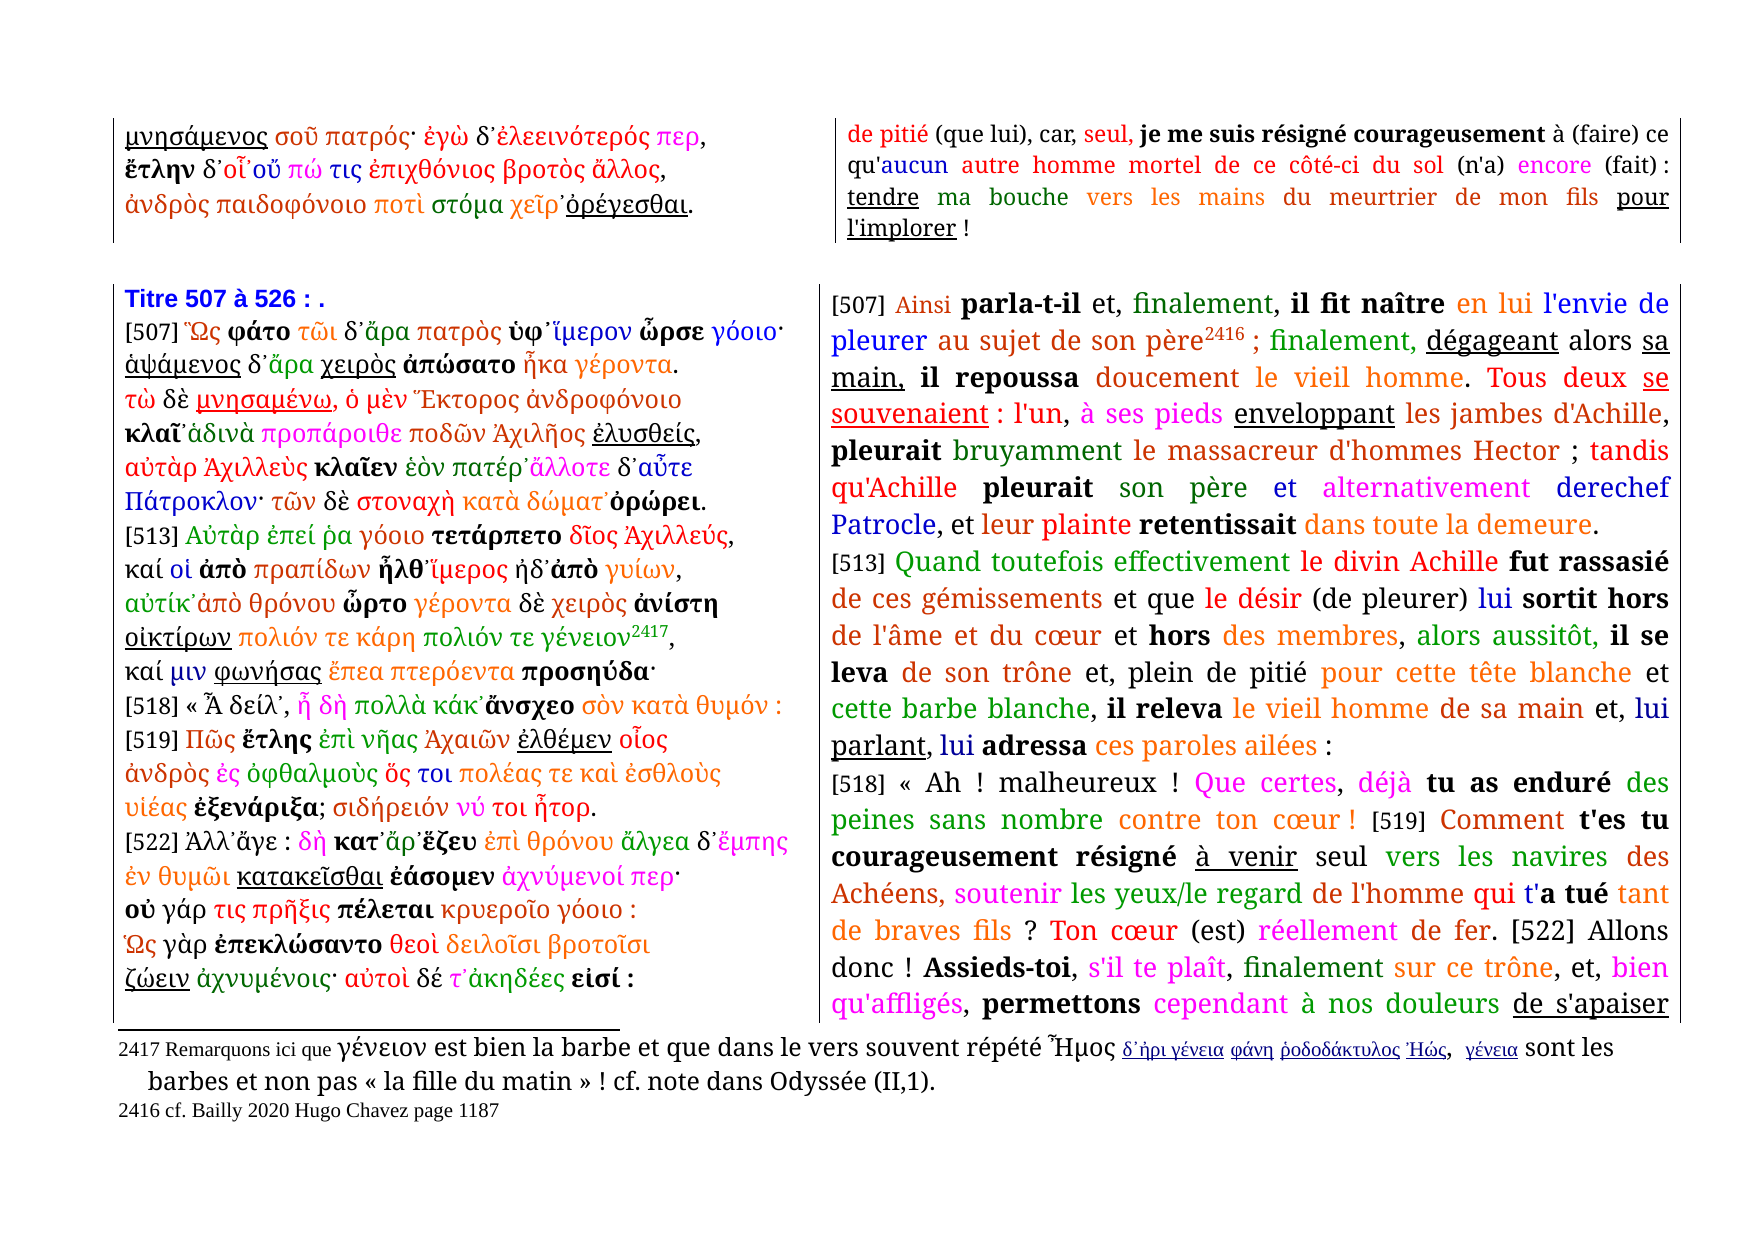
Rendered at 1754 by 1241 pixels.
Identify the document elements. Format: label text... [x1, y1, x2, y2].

table_header [507] Ainsi parla-t-il et, finalement, il fit naître en lui l'envie de pleurer au sujet de son père ; finalement, dégageant alors sa main, il repoussa doucement le vieil homme. Tous deux se souvenaient : l'un, à ses pieds enveloppant les jambes d'Achille, pleurait bruyamment le massacreur d'hommes Hector ; tandis qu'Achille pleurait son père et alternativement derechef Patrocle, et leur plainte retentissait dans toute la demeure. [513] Quand toutefois effectivement le divin Achille fut rassasié de ces gémissements et que le désir (de pleurer) lui sortit hors de l'âme et du cœur et hors des membres, alors aussitôt, il se leva de son trône et, plein de pitié pour cette tête blanche et cette barbe blanche, il releva le vieil homme de sa main et, lui parlant, lui adressa ces paroles ailées : [518] « Ah ! malheureux ! Que certes, déjà tu as enduré des peines sans nombre contre ton cœur ! [519] Comment t'es tu courageusement résigné à venir seul vers les navires des Achéens, soutenir les yeux/le regard de l'homme qui t'a tué tant de braves fils ? Ton cœur (est) réellement de fer. [522] Allons donc ! Assieds-toi, s'il te plaît, finalement sur ce trône, et, bien qu'affligés, permettons cependant à nos douleurs de s'apaiser [820, 284, 1680, 1023]
table_header Titre 507 à 526 : . [507] Ὣς φάτο τῶι δ᾽ἄρα πατρὸς ὑφ᾽ἵμερον ὦρσε γόοιο· ἁψάμενος δ᾽ἄρα χειρὸς ἀπώσατο ἦκα γέροντα. τὼ δὲ μνησαμένω, ὁ μὲν Ἕκτορος ἀνδροφόνοιο κλαῖ᾽ἁδινὰ προπάροιθε ποδῶν Ἀχιλῆος ἐλυσθείς, αὐτὰρ Ἀχιλλεὺς κλαῖεν ἑὸν πατέρ᾽ἄλλοτε δ᾽αὖτε Πάτροκλον· τῶν δὲ στοναχὴ κατὰ δώματ᾽ὀρώρει. [513] Αὐτὰρ ἐπεί ῥα γόοιο τετάρπετο δῖος Ἀχιλλεύς, καί οἱ ἀπὸ πραπίδων ἦλθ᾽ἵμερος ἠδ᾽ἀπὸ γυίων, αὐτίκ᾽ἀπὸ θρόνου ὦρτο γέροντα δὲ χειρὸς ἀνίστη οἰκτίρων πολιόν τε κάρη πολιόν τε γένειον, καί μιν φωνήσας ἔπεα πτερόεντα προσηύδα· [518] « Ἆ δείλ᾽, ἦ δὴ πολλὰ κάκ᾽ἄνσχεο σὸν κατὰ θυμόν : [519] Πῶς ἔτλης ἐπὶ νῆας Ἀχαιῶν ἐλθέμεν οἶος ἀνδρὸς ἐς ὀφθαλμοὺς ὅς τοι πολέας τε καὶ ἐσθλοὺς υἱέας ἐξενάριξα; σιδήρειόν νύ τοι ἦτορ. [522] Ἀλλ᾽ἄγε : δὴ κατ᾽ἄρ᾽ἕζευ ἐπὶ θρόνου ἄλγεα δ᾽ἔμπης ἐν θυμῶι κατακεῖσθαι ἐάσομεν ἀχνύμενοί περ· οὐ γάρ τις πρῆξις πέλεται κρυεροῖο γόοιο : Ὡς γὰρ ἐπεκλώσαντο θεοὶ δειλοῖσι βροτοῖσι ζώειν ἀχνυμένοις· αὐτοὶ δέ τ᾽ἀκηδέες εἰσί : [114, 284, 819, 1023]
table_header de pitié (que lui), car, seul, je me suis résigné courageusement à (faire) ce qu'aucun autre homme mortel de ce côté-ci du sol (n'a) encore (fait) : tendre ma bouche vers les mains du meurtrier de mon fils pour l'implorer ! [836, 118, 1680, 243]
table_header μνησάμενος σοῦ πατρός· ἐγὼ δ᾽ἐλεεινότερός περ, ἔτλην δ᾽οἷ᾽οὔ πώ τις ἐπιχθόνιος βροτὸς ἄλλος, ἀνδρὸς παιδοφόνοιο ποτὶ στόμα χεῖρ᾽ὀρέγεσθαι. [114, 118, 835, 243]
